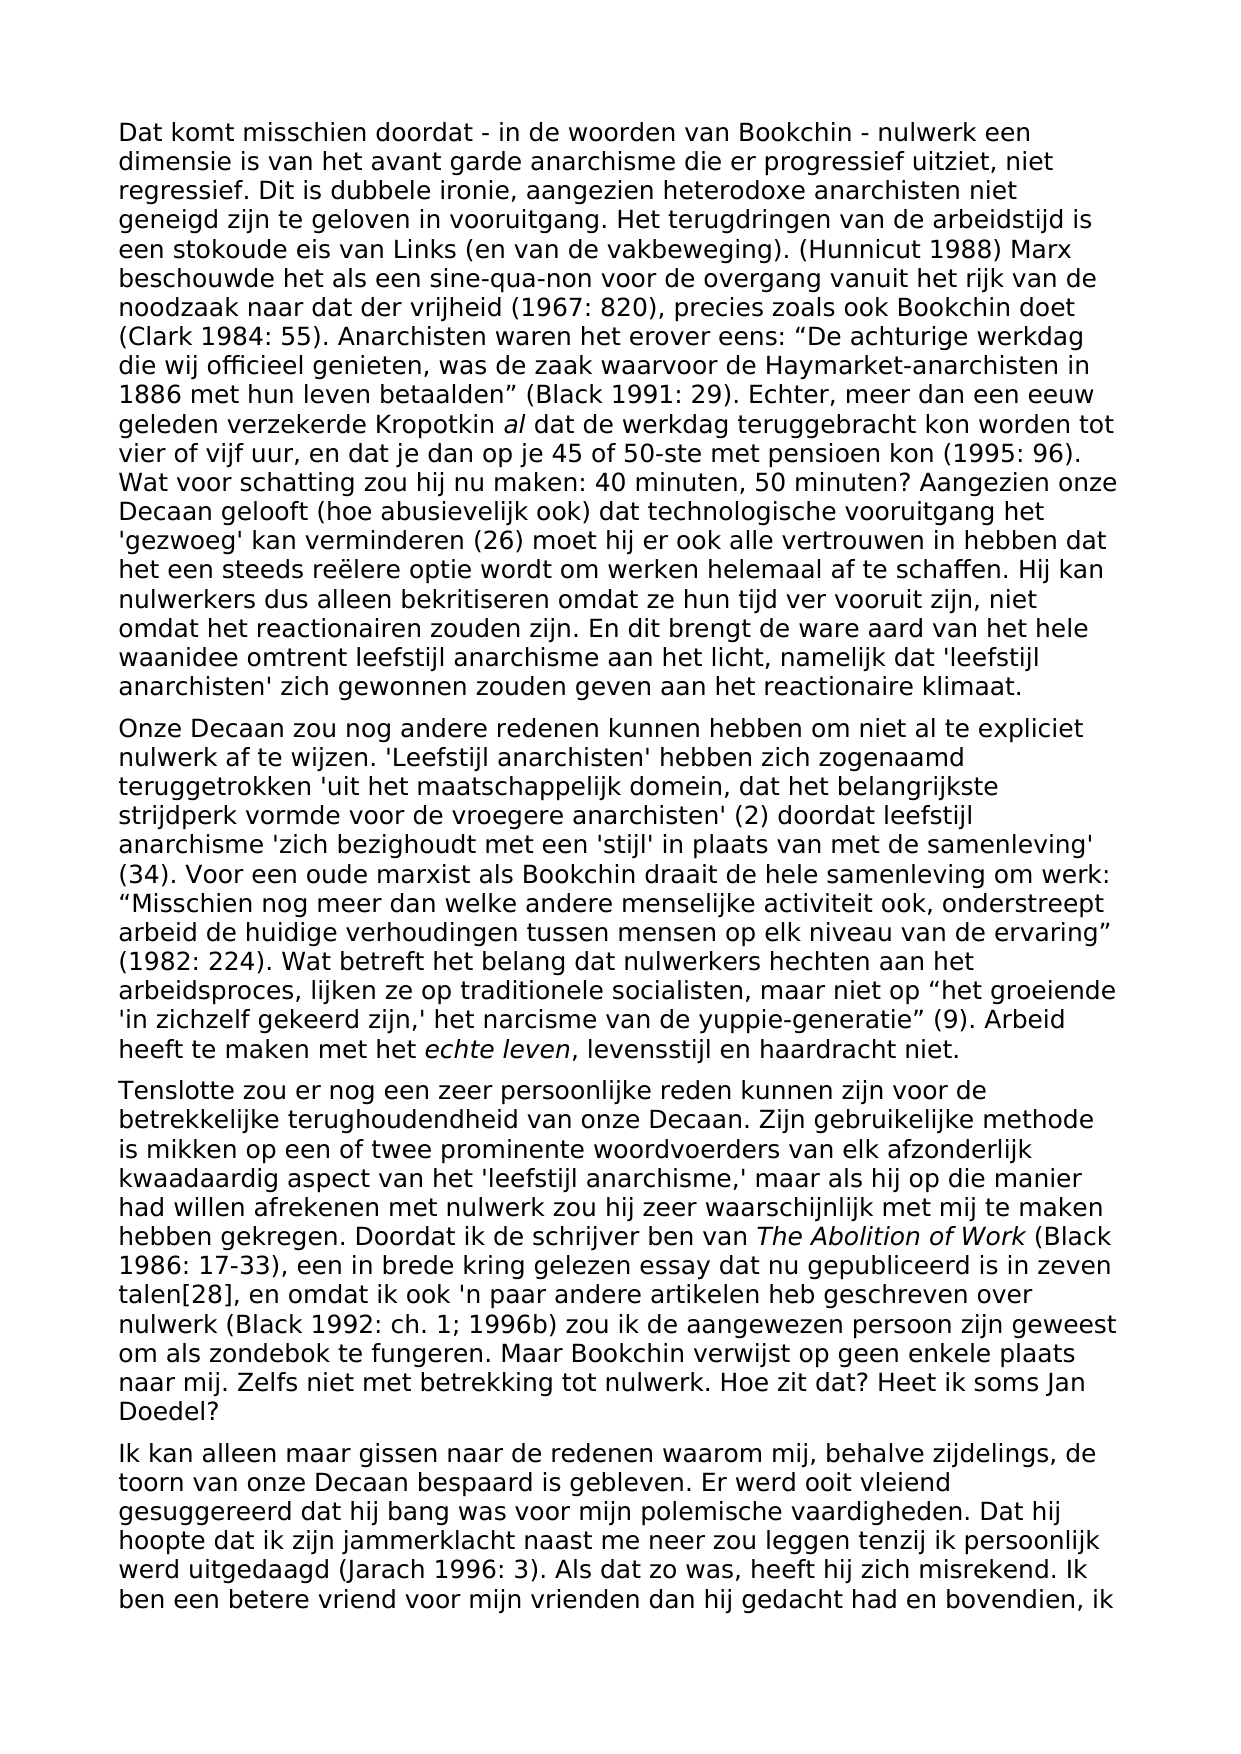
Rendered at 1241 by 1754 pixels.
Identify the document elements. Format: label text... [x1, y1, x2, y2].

text Tenslotte zou er nog een zeer persoonlijke reden kunnen zijn voor de betrekkelijke terughoudendheid van onze Decaan. Zijn gebruikelijke methode is mikken op een of twee prominente woordvoerders van elk afzonderlijk kwaadaardig aspect van het 'leefstijl anarchisme,' maar als hij op die manier had willen afrekenen met nulwerk zou hij zeer waarschijnlijk met mij te maken hebben gekregen. Doordat ik de schrijver ben van The Abolition of Work (Black 1986: 17-33), een in brede kring gelezen essay dat nu gepubliceerd is in zeven talen[28], en omdat ik ook 'n paar andere artikelen heb geschreven over nulwerk (Black 1992: ch. 1; 1996b) zou ik de aangewezen persoon zijn geweest om als zondebok te fungeren. Maar Bookchin verwijst op geen enkele plaats naar mij. Zelfs niet met betrekking tot nulwerk. Hoe zit dat? Heet ik soms Jan Doedel? [118, 1076, 1122, 1426]
text Dat komt misschien doordat - in de woorden van Bookchin - nulwerk een dimensie is van het avant garde anarchisme die er progressief uitziet, niet regressief. Dit is dubbele ironie, aangezien heterodoxe anarchisten niet geneigd zijn te geloven in vooruitgang. Het terugdringen van de arbeidstijd is een stokoude eis van Links (en van de vakbeweging). (Hunnicut 1988) Marx beschouwde het als een sine-qua-non voor de overgang vanuit het rijk van de noodzaak naar dat der vrijheid (1967: 820), precies zoals ook Bookchin doet (Clark 1984: 55). Anarchisten waren het erover eens: “De achturige werkdag die wij officieel genieten, was de zaak waarvoor de Haymarket-anarchisten in 1886 met hun leven betaalden” (Black 1991: 29). Echter, meer dan een eeuw geleden verzekerde Kropotkin al dat de werkdag teruggebracht kon worden tot vier of vijf uur, en dat je dan op je 45 of 50-ste met pensioen kon (1995: 96). Wat voor schatting zou hij nu maken: 40 minuten, 50 minuten? Aangezien onze Decaan gelooft (hoe abusievelijk ook) dat technologische vooruitgang het 'gezwoeg' kan verminderen (26) moet hij er ook alle vertrouwen in hebben dat het een steeds reëlere optie wordt om werken helemaal af te schaffen. Hij kan nulwerkers dus alleen bekritiseren omdat ze hun tijd ver vooruit zijn, niet omdat het reactionairen zouden zijn. En dit brengt de ware aard van het hele waanidee omtrent leefstijl anarchisme aan het licht, namelijk dat 'leefstijl anarchisten' zich gewonnen zouden geven aan het reactionaire klimaat. [118, 118, 1122, 701]
text Ik kan alleen maar gissen naar de redenen waarom mij, behalve zijdelings, de toorn van onze Decaan bespaard is gebleven. Er werd ooit vleiend gesuggereerd dat hij bang was voor mijn polemische vaardigheden. Dat hij hoopte dat ik zijn jammerklacht naast me neer zou leggen tenzij ik persoonlijk werd uitgedaagd (Jarach 1996: 3). Als dat zo was, heeft hij zich misrekend. Ik ben een betere vriend voor mijn vrienden dan hij gedacht had en bovendien, ik [118, 1439, 1122, 1614]
text Onze Decaan zou nog andere redenen kunnen hebben om niet al te expliciet nulwerk af te wijzen. 'Leefstijl anarchisten' hebben zich zogenaamd teruggetrokken 'uit het maatschappelijk domein, dat het belangrijkste strijdperk vormde voor de vroegere anarchisten' (2) doordat leefstijl anarchisme 'zich bezighoudt met een 'stijl' in plaats van met de samenleving' (34). Voor een oude marxist als Bookchin draait de hele samenleving om werk: “Misschien nog meer dan welke andere menselijke activiteit ook, onderstreept arbeid de huidige verhoudingen tussen mensen op elk niveau van de ervaring” (1982: 224). Wat betreft het belang dat nulwerkers hechten aan het arbeidsproces, lijken ze op traditionele socialisten, maar niet op “het groeiende 'in zichzelf gekeerd zijn,' het narcisme van de yuppie-generatie” (9). Arbeid heeft te maken met het echte leven, levensstijl en haardracht niet. [118, 714, 1122, 1064]
